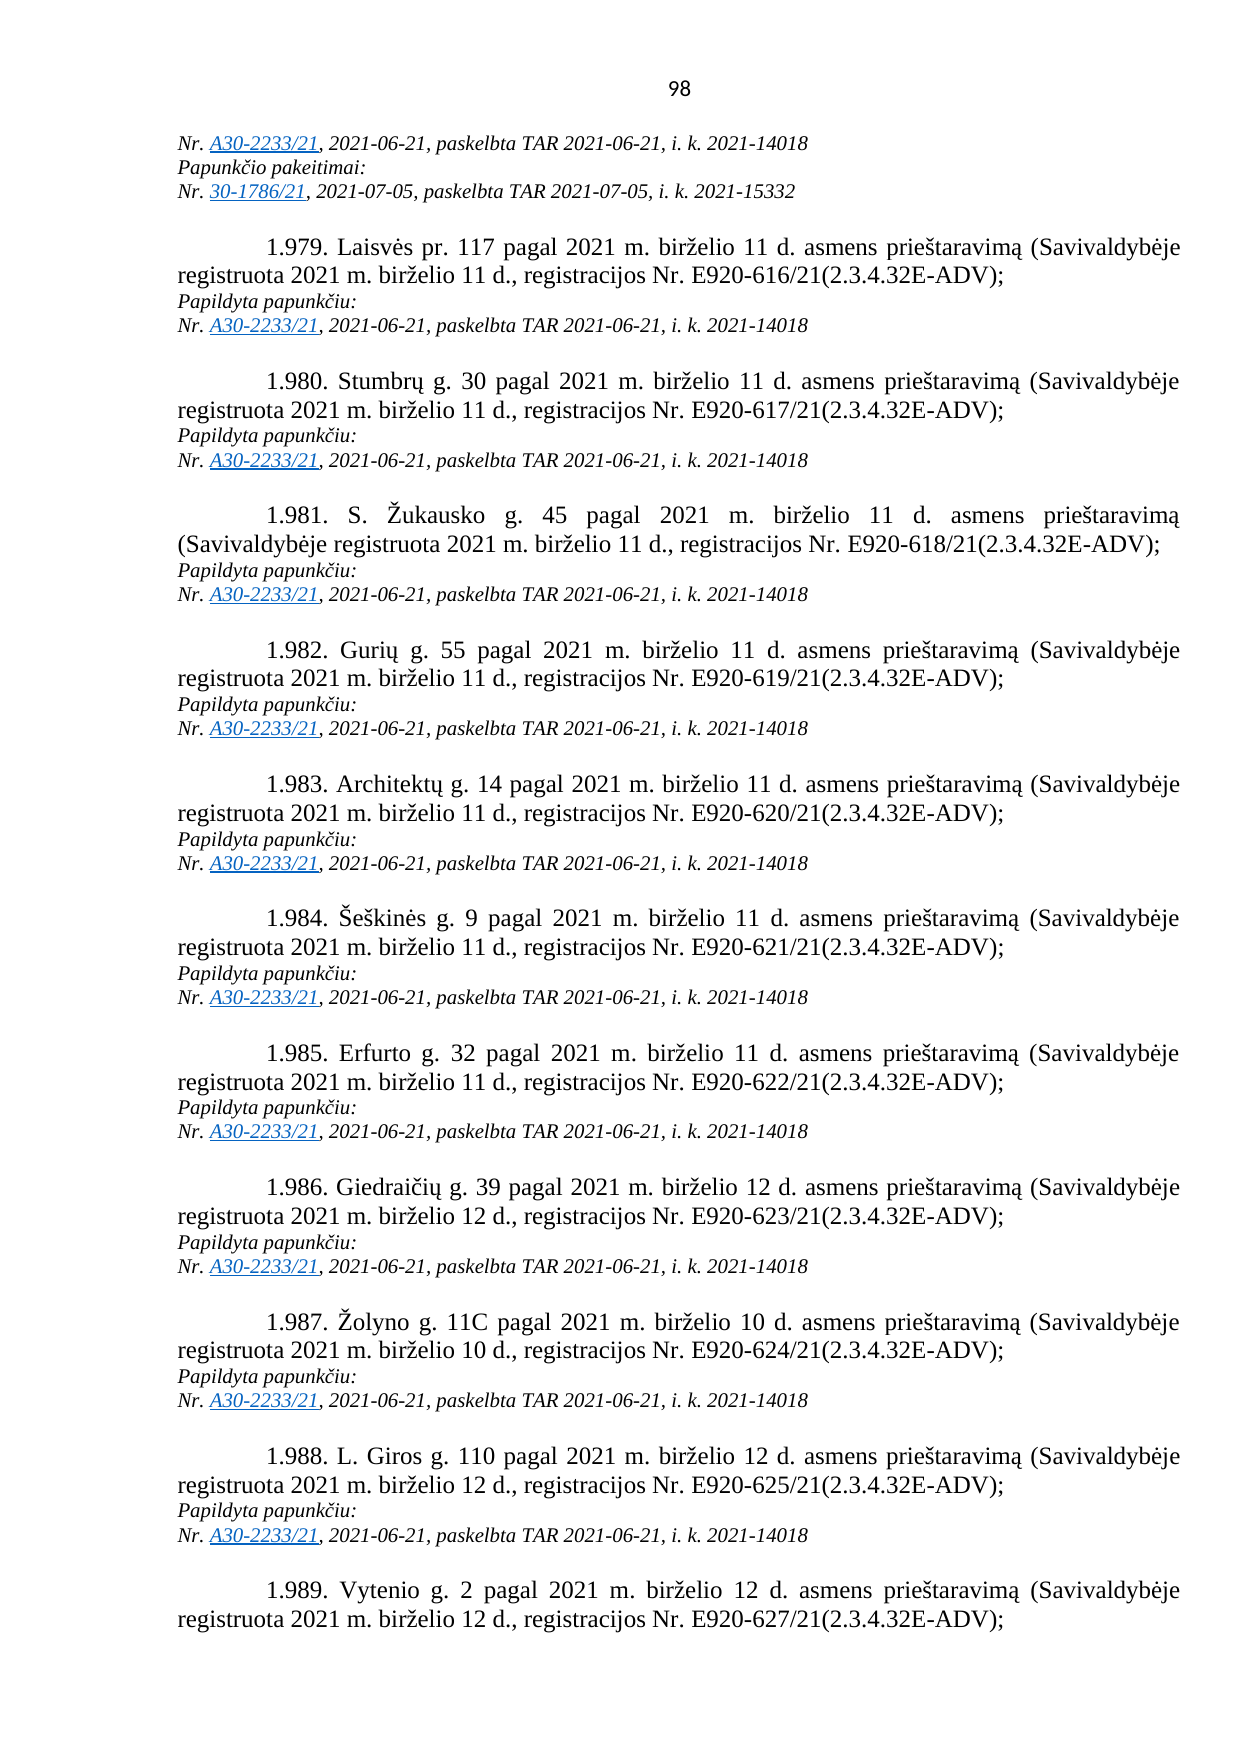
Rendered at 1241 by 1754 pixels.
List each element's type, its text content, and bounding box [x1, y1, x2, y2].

text Nr. 30-1786/21, 2021-07-05, paskelbta TAR 2021-07-05, i. k. 2021-15332 [177, 179, 1181, 203]
text 1.983. Architektų g. 14 pagal 2021 m. birželio 11 d. asmens prieštaravimą (Savivaldybėje registruota 2021 m. birželio 11 d., registracijos Nr. E920-620/21(2.3.4.32E-ADV); [177, 769, 1181, 827]
text Papildyta papunkčiu: [177, 692, 1181, 716]
text 1.981. S. Žukausko g. 45 pagal 2021 m. birželio 11 d. asmens prieštaravimą (Savivaldybėje registruota 2021 m. birželio 11 d., registracijos Nr. E920-618/21(2.3.4.32E-ADV); [177, 500, 1181, 558]
text Papildyta papunkčiu: [177, 1095, 1181, 1119]
text Nr. A30-2233/21, 2021-06-21, paskelbta TAR 2021-06-21, i. k. 2021-14018 [177, 985, 1181, 1009]
text Papildyta papunkčiu: [177, 1498, 1181, 1522]
text 1.984. Šeškinės g. 9 pagal 2021 m. birželio 11 d. asmens prieštaravimą (Savivaldybėje registruota 2021 m. birželio 11 d., registracijos Nr. E920-621/21(2.3.4.32E-ADV); [177, 903, 1181, 961]
text Papildyta papunkčiu: [177, 558, 1181, 582]
text Nr. A30-2233/21, 2021-06-21, paskelbta TAR 2021-06-21, i. k. 2021-14018 [177, 716, 1181, 740]
text Nr. A30-2233/21, 2021-06-21, paskelbta TAR 2021-06-21, i. k. 2021-14018 [177, 1388, 1181, 1412]
text Nr. A30-2233/21, 2021-06-21, paskelbta TAR 2021-06-21, i. k. 2021-14018 [177, 1119, 1181, 1143]
text Nr. A30-2233/21, 2021-06-21, paskelbta TAR 2021-06-21, i. k. 2021-14018 [177, 1522, 1181, 1547]
text 1.988. L. Giros g. 110 pagal 2021 m. birželio 12 d. asmens prieštaravimą (Savivaldybėje registruota 2021 m. birželio 12 d., registracijos Nr. E920-625/21(2.3.4.32E-ADV); [177, 1441, 1181, 1498]
text Papildyta papunkčiu: [177, 423, 1181, 447]
text 1.980. Stumbrų g. 30 pagal 2021 m. birželio 11 d. asmens prieštaravimą (Savivaldybėje registruota 2021 m. birželio 11 d., registracijos Nr. E920-617/21(2.3.4.32E-ADV); [177, 366, 1181, 423]
text Papildyta papunkčiu: [177, 961, 1181, 985]
text Papildyta papunkčiu: [177, 1230, 1181, 1254]
text Nr. A30-2233/21, 2021-06-21, paskelbta TAR 2021-06-21, i. k. 2021-14018 [177, 313, 1181, 337]
text Nr. A30-2233/21, 2021-06-21, paskelbta TAR 2021-06-21, i. k. 2021-14018 [177, 447, 1181, 472]
text 1.979. Laisvės pr. 117 pagal 2021 m. birželio 11 d. asmens prieštaravimą (Savivaldybėje registruota 2021 m. birželio 11 d., registracijos Nr. E920-616/21(2.3.4.32E-ADV); [177, 232, 1181, 289]
text Papildyta papunkčiu: [177, 289, 1181, 313]
text 1.986. Giedraičių g. 39 pagal 2021 m. birželio 12 d. asmens prieštaravimą (Savivaldybėje registruota 2021 m. birželio 12 d., registracijos Nr. E920-623/21(2.3.4.32E-ADV); [177, 1172, 1181, 1230]
text 1.989. Vytenio g. 2 pagal 2021 m. birželio 12 d. asmens prieštaravimą (Savivaldybėje registruota 2021 m. birželio 12 d., registracijos Nr. E920-627/21(2.3.4.32E-ADV); [177, 1575, 1181, 1633]
text 1.982. Gurių g. 55 pagal 2021 m. birželio 11 d. asmens prieštaravimą (Savivaldybėje registruota 2021 m. birželio 11 d., registracijos Nr. E920-619/21(2.3.4.32E-ADV); [177, 635, 1181, 692]
text 1.987. Žolyno g. 11C pagal 2021 m. birželio 10 d. asmens prieštaravimą (Savivaldybėje registruota 2021 m. birželio 10 d., registracijos Nr. E920-624/21(2.3.4.32E-ADV); [177, 1307, 1181, 1364]
text Nr. A30-2233/21, 2021-06-21, paskelbta TAR 2021-06-21, i. k. 2021-14018 [177, 582, 1181, 606]
text Papildyta papunkčiu: [177, 1364, 1181, 1388]
text Nr. A30-2233/21, 2021-06-21, paskelbta TAR 2021-06-21, i. k. 2021-14018 [177, 131, 1181, 155]
text 1.985. Erfurto g. 32 pagal 2021 m. birželio 11 d. asmens prieštaravimą (Savivaldybėje registruota 2021 m. birželio 11 d., registracijos Nr. E920-622/21(2.3.4.32E-ADV); [177, 1038, 1181, 1095]
text Nr. A30-2233/21, 2021-06-21, paskelbta TAR 2021-06-21, i. k. 2021-14018 [177, 1254, 1181, 1278]
text Nr. A30-2233/21, 2021-06-21, paskelbta TAR 2021-06-21, i. k. 2021-14018 [177, 851, 1181, 875]
text Papildyta papunkčiu: [177, 827, 1181, 851]
text Papunkčio pakeitimai: [177, 155, 1181, 179]
